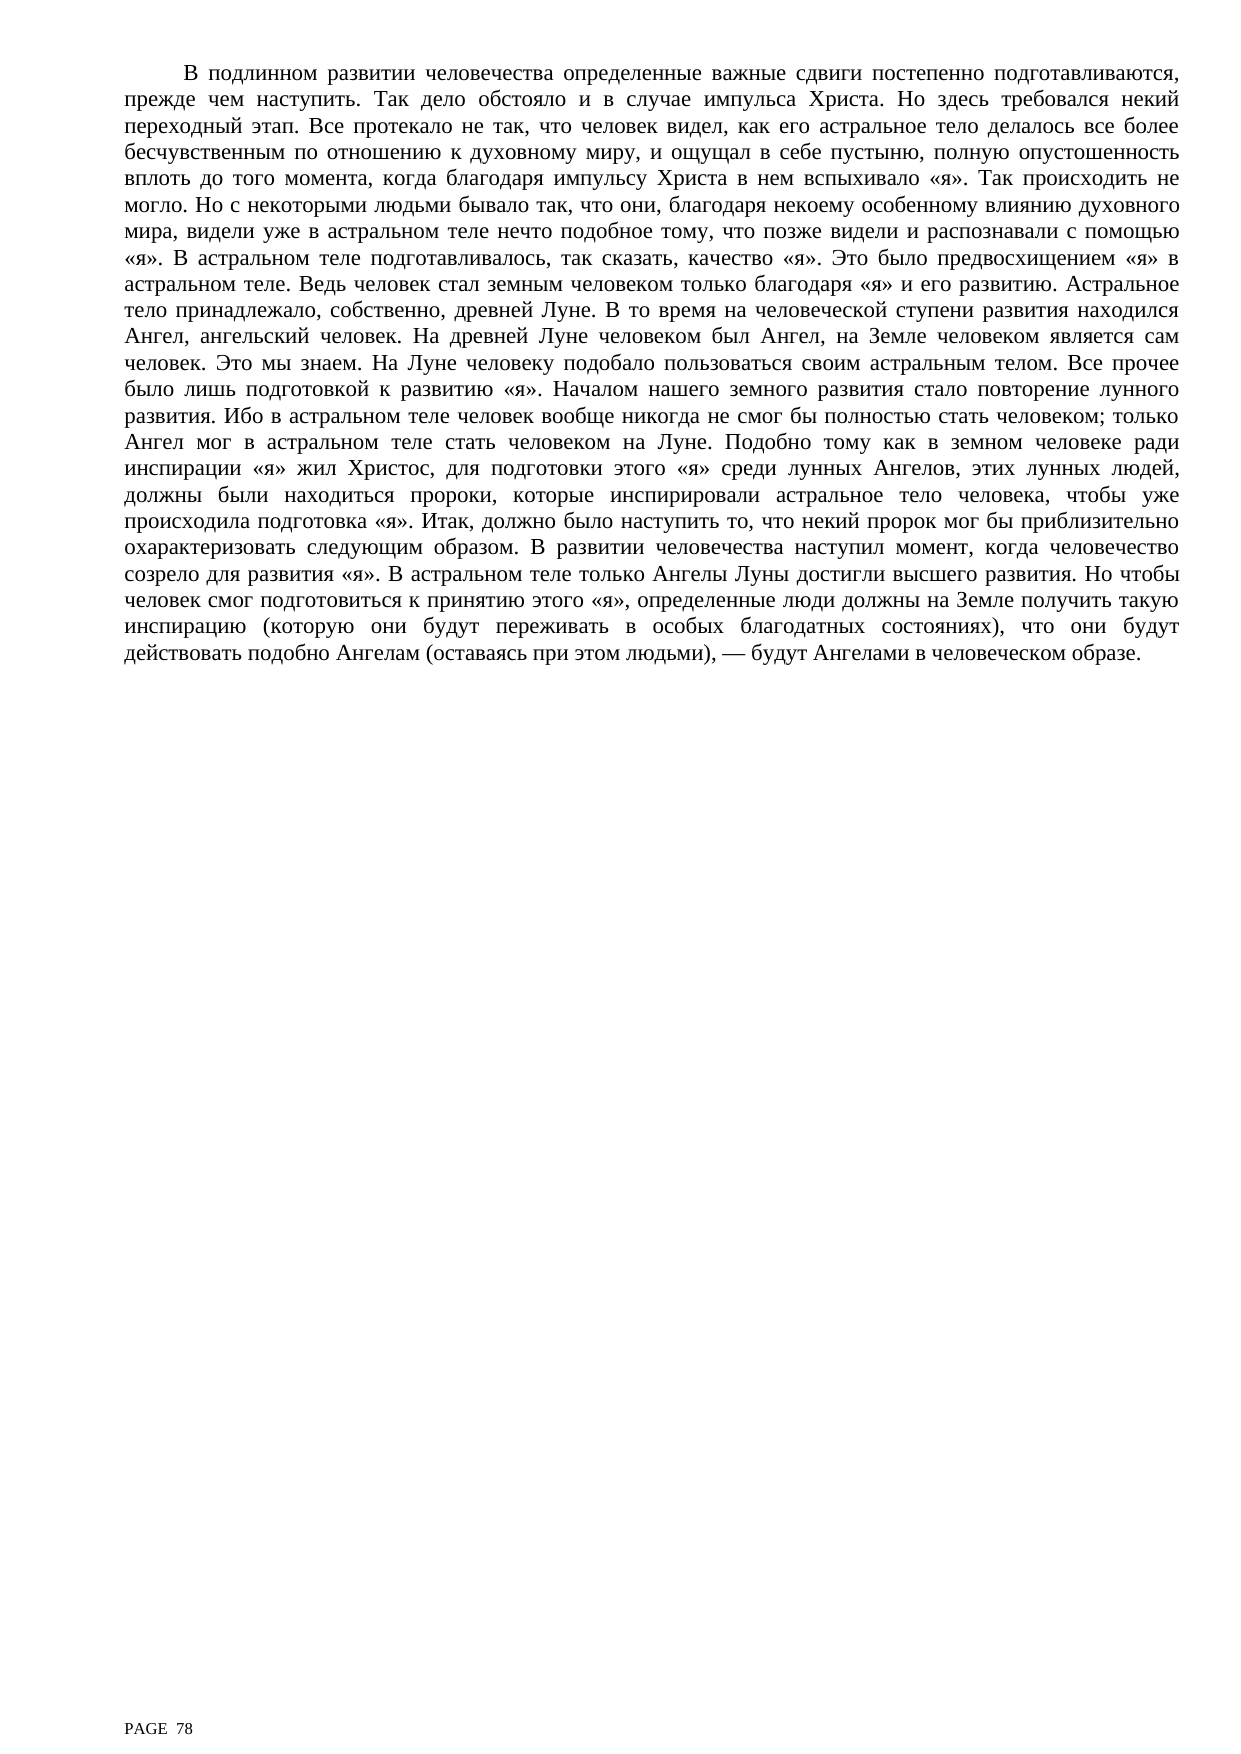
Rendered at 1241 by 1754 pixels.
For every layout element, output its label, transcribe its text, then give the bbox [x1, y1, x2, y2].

text В подлинном развитии человечества определенные важные сдвиги постепенно подготавливаются, прежде чем наступить. Так дело обстояло и в случае импульса Христа. Но здесь требовался некий переходный этап. Все протекало не так, что человек видел, как его астральное тело делалось все более бесчувственным по отношению к духовному миру, и ощущал в себе пустыню, полную опустошенность вплоть до того момента, когда благодаря импульсу Христа в нем вспыхивало «я». Так происходить не могло. Но с некоторыми людьми бывало так, что они, благодаря некоему особенному влиянию духовного мира, видели уже в астральном теле нечто подобное тому, что позже видели и распознавали с помощью «я». В астральном теле подготавливалось, так сказать, качество «я». Это было предвосхищением «я» в астральном теле. Ведь человек стал земным человеком только благодаря «я» и его развитию. Астральное тело принадлежало, собственно, древней Луне. В то время на человеческой ступени развития находился Ангел, ангельский человек. На древней Луне человеком был Ангел, на Земле человеком является сам человек. Это мы знаем. На Луне человеку подобало пользоваться своим астральным телом. Все прочее было лишь подготовкой к развитию «я». Началом нашего земного развития стало повторение лунного развития. Ибо в астральном теле человек вообще никогда не смог бы полностью стать человеком; только Ангел мог в астральном теле стать человеком на Луне. Подобно тому как в земном человеке ради инспирации «я» жил Христос, для подготовки этого «я» среди лунных Ангелов, этих лунных людей, должны были находиться пророки, которые инспирировали астральное тело человека, чтобы уже происходила подготовка «я». Итак, должно было наступить то, что некий пророк мог бы приблизительно охарактеризовать следующим образом. В развитии человечества наступил момент, когда человечество созрело для развития «я». В астральном теле только Ангелы Луны достигли высшего развития. Но чтобы человек смог подготовиться к принятию этого «я», определенные люди должны на Земле получить такую инспирацию (которую они будут переживать в особых благодатных состояниях), что они будут действовать подобно Ангелам (оставаясь при этом людьми), — будут Ангелами в человеческом образе. [124, 59, 1181, 665]
